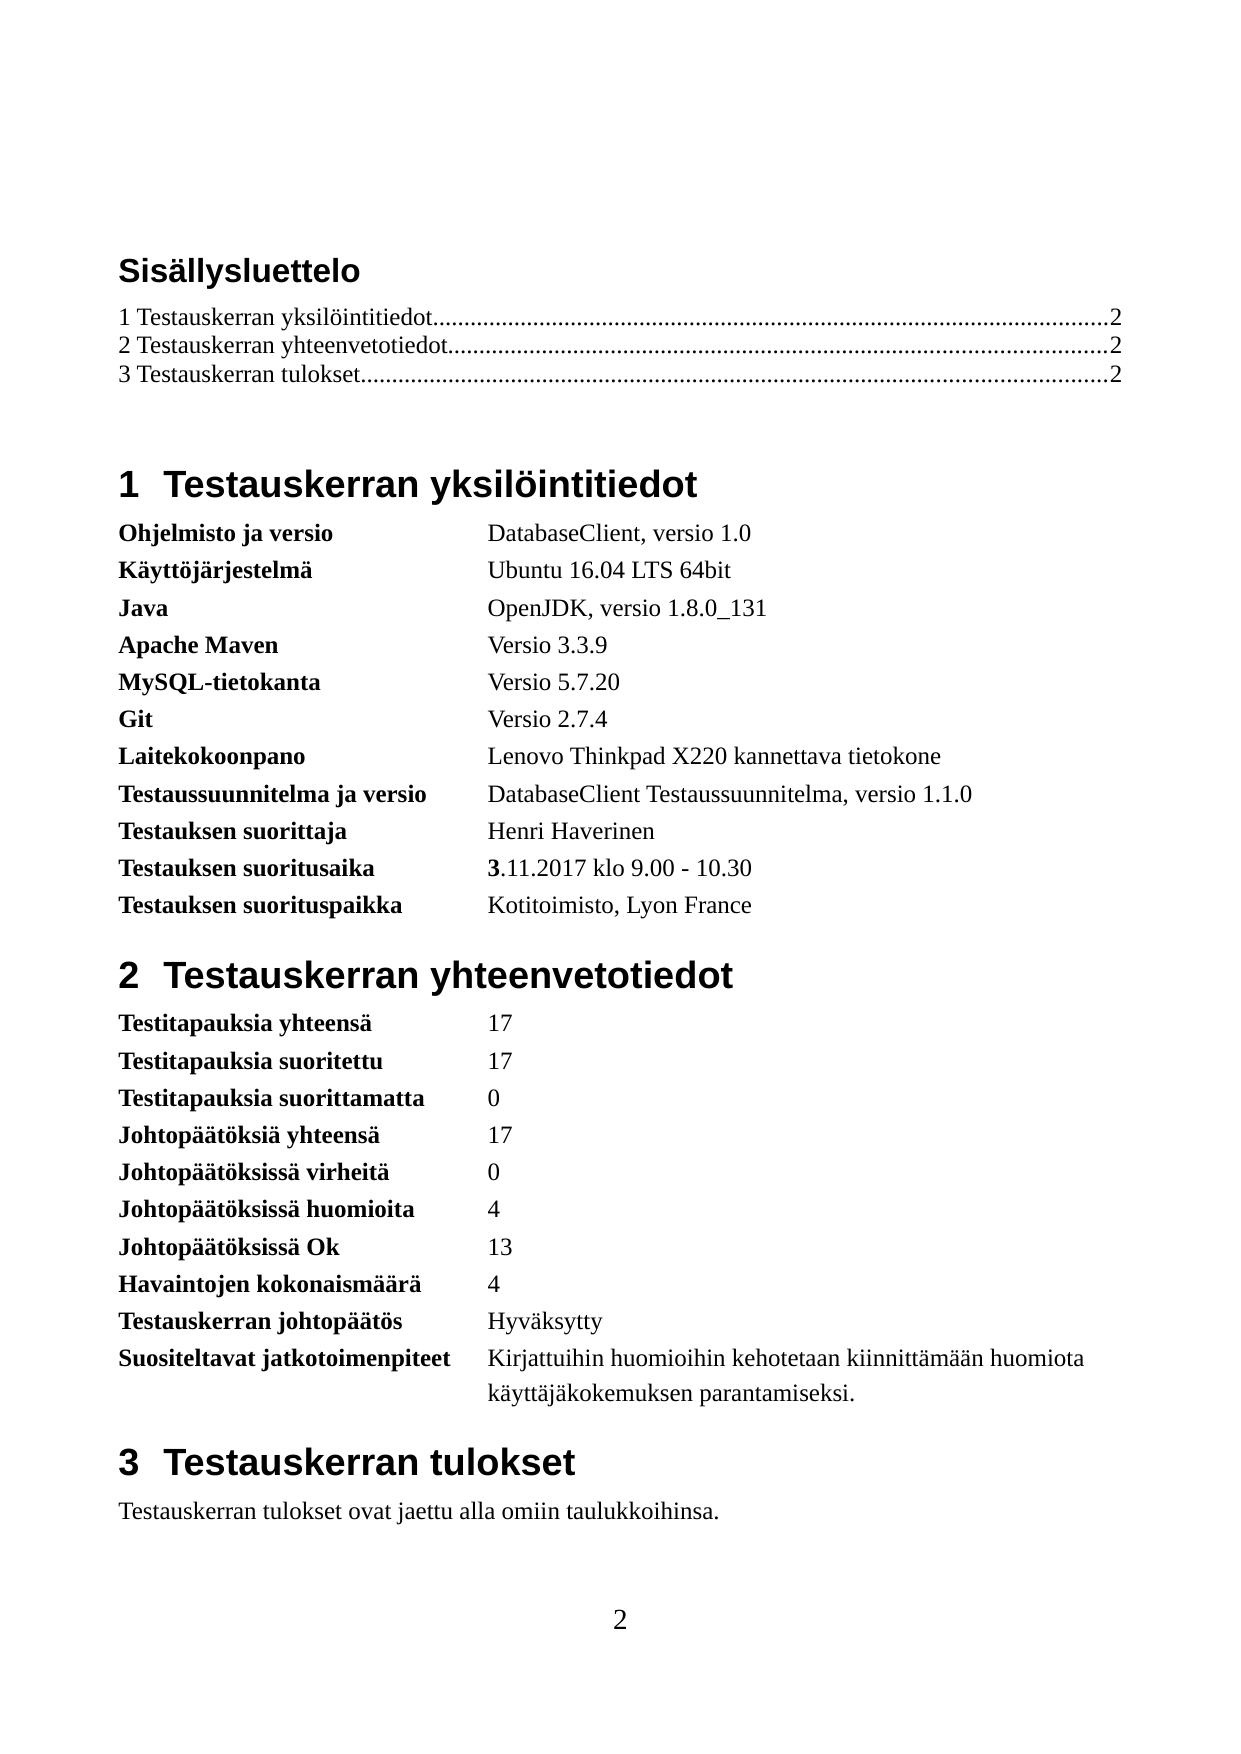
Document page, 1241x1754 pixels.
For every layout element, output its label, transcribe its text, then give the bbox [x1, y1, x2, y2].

text Havaintojen kokonaismäärä 4 [118, 1269, 1122, 1298]
text Testitapauksia suoritettu 17 [118, 1046, 1122, 1074]
text Testitapauksia suorittamatta 0 [118, 1083, 1122, 1112]
text Testauskerran tulokset ovat jaettu alla omiin taulukkoihinsa. [118, 1496, 1122, 1525]
text 1 Testauskerran yksilöintitiedot 2 [118, 302, 1122, 331]
text Johtopäätöksissä virheitä 0 [118, 1157, 1122, 1186]
text Johtopäätöksissä Ok 13 [118, 1232, 1122, 1260]
text Testaussuunnitelma ja versio DatabaseClient Testaussuunnitelma, versio 1.1.0 [118, 779, 1122, 807]
text 2 Testauskerran yhteenvetotiedot 2 [118, 331, 1122, 359]
text Java OpenJDK, versio 1.8.0_131 [118, 593, 1122, 621]
text Testauskerran johtopäätös Hyväksytty [118, 1306, 1122, 1335]
text Käyttöjärjestelmä Ubuntu 16.04 LTS 64bit [118, 556, 1122, 584]
text MySQL-tietokanta Versio 5.7.20 [118, 667, 1122, 696]
subtitle Testauskerran yhteenvetotiedot [118, 952, 1122, 996]
text Testauksen suorituspaikka Kotitoimisto, Lyon France [118, 890, 1122, 919]
text Laitekokoonpano Lenovo Thinkpad X220 kannettava tietokone [118, 741, 1122, 770]
text Suositeltavat jatkotoimenpiteet Kirjattuihin huomioihin kehotetaan kiinnittämään huomiota käyttäjäkokemuksen parantamiseksi. [118, 1343, 1122, 1406]
subtitle Sisällysluettelo [118, 251, 1122, 289]
text Johtopäätöksiä yhteensä 17 [118, 1120, 1122, 1149]
subtitle Testauskerran yksilöintitiedot [118, 462, 1122, 506]
text 3 Testauskerran tulokset 2 [118, 359, 1122, 388]
text Ohjelmisto ja versio DatabaseClient, versio 1.0 [118, 518, 1122, 547]
subtitle Testauskerran tulokset [118, 1440, 1122, 1483]
text Testauksen suorittaja Henri Haverinen [118, 816, 1122, 844]
text Testauksen suoritusaika 3.11.2017 klo 9.00 - 10.30 [118, 853, 1122, 882]
text Testitapauksia yhteensä 17 [118, 1008, 1122, 1037]
text Git Versio 2.7.4 [118, 704, 1122, 733]
text Johtopäätöksissä huomioita 4 [118, 1194, 1122, 1223]
text Apache Maven Versio 3.3.9 [118, 630, 1122, 659]
